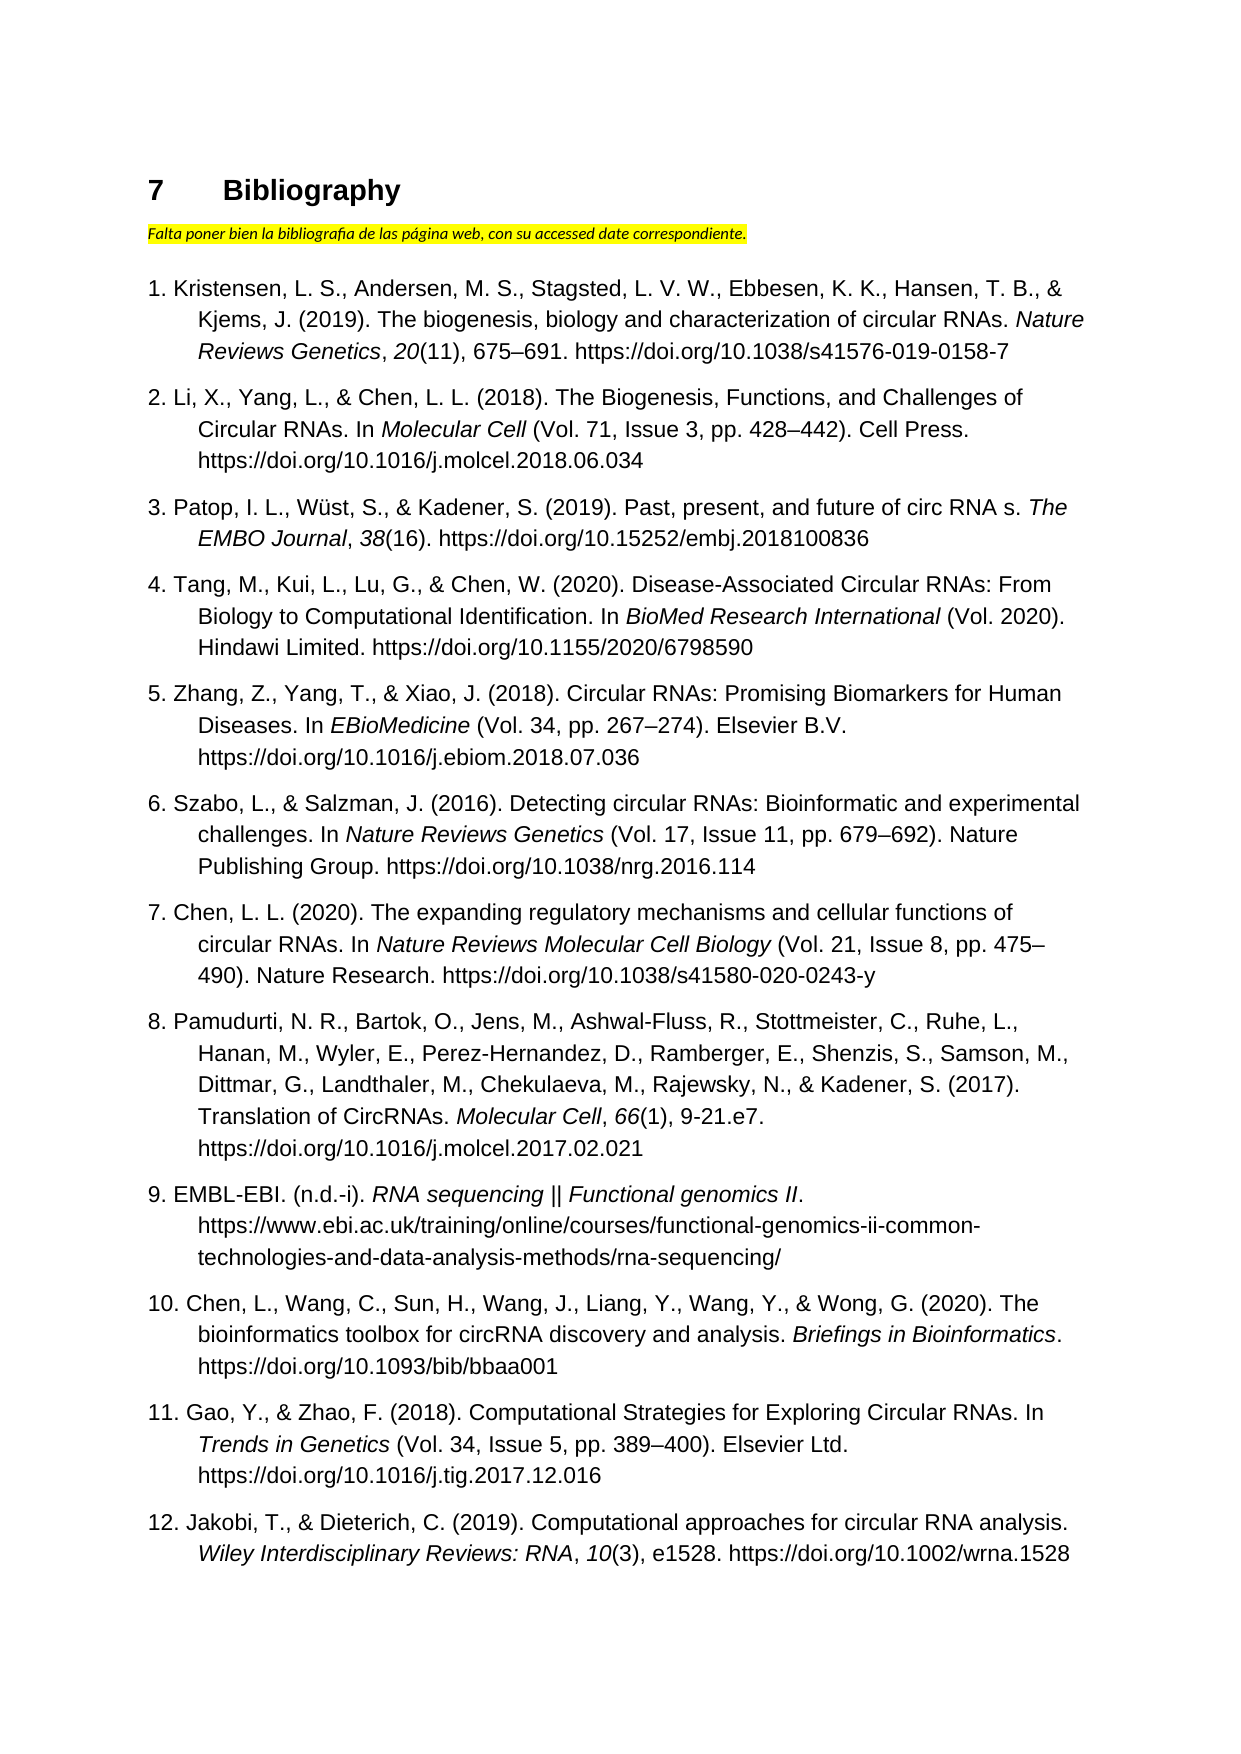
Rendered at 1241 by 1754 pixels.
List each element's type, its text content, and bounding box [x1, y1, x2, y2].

text Falta poner bien la bibliografia de las página web, con su accessed date correspondiente. [148, 224, 1093, 244]
text 3. Patop, I. L., Wüst, S., & Kadener, S. (2019). Past, present, and future of circ RNA s. The EMBO Journal, 38(16). https://doi.org/10.15252/embj.2018100836 [148, 493, 1093, 551]
text 5. Zhang, Z., Yang, T., & Xiao, J. (2018). Circular RNAs: Promising Biomarkers for Human Diseases. In EBioMedicine (Vol. 34, pp. 267–274). Elsevier B.V. https://doi.org/10.1016/j.ebiom.2018.07.036 [148, 680, 1093, 770]
text 10. Chen, L., Wang, C., Sun, H., Wang, J., Liang, Y., Wang, Y., & Wong, G. (2020). The bioinformatics toolbox for circRNA discovery and analysis. Briefings in Bioinformatics. https://doi.org/10.1093/bib/bbaa001 [148, 1290, 1093, 1379]
subtitle Bibliography [148, 173, 1093, 206]
text 9. EMBL-EBI. (n.d.-i). RNA sequencing || Functional genomics II. https://www.ebi.ac.uk/training/online/courses/functional-genomics-ii-common-technologies-and-data-analysis-methods/rna-sequencing/ [148, 1181, 1093, 1270]
text 2. Li, X., Yang, L., & Chen, L. L. (2018). The Biogenesis, Functions, and Challenges of Circular RNAs. In Molecular Cell (Vol. 71, Issue 3, pp. 428–442). Cell Press. https://doi.org/10.1016/j.molcel.2018.06.034 [148, 384, 1093, 474]
text 12. Jakobi, T., & Dieterich, C. (2019). Computational approaches for circular RNA analysis. Wiley Interdisciplinary Reviews: RNA, 10(3), e1528. https://doi.org/10.1002/wrna.1528 [148, 1508, 1093, 1566]
text 6. Szabo, L., & Salzman, J. (2016). Detecting circular RNAs: Bioinformatic and experimental challenges. In Nature Reviews Genetics (Vol. 17, Issue 11, pp. 679–692). Nature Publishing Group. https://doi.org/10.1038/nrg.2016.114 [148, 790, 1093, 879]
text 4. Tang, M., Kui, L., Lu, G., & Chen, W. (2020). Disease-Associated Circular RNAs: From Biology to Computational Identification. In BioMed Research International (Vol. 2020). Hindawi Limited. https://doi.org/10.1155/2020/6798590 [148, 571, 1093, 661]
text 7. Chen, L. L. (2020). The expanding regulatory mechanisms and cellular functions of circular RNAs. In Nature Reviews Molecular Cell Biology (Vol. 21, Issue 8, pp. 475–490). Nature Research. https://doi.org/10.1038/s41580-020-0243-y [148, 899, 1093, 988]
text 8. Pamudurti, N. R., Bartok, O., Jens, M., Ashwal-Fluss, R., Stottmeister, C., Ruhe, L., Hanan, M., Wyler, E., Perez-Hernandez, D., Ramberger, E., Shenzis, S., Samson, M., Dittmar, G., Landthaler, M., Chekulaeva, M., Rajewsky, N., & Kadener, S. (2017). Translation of CircRNAs. Molecular Cell, 66(1), 9-21.e7. https://doi.org/10.1016/j.molcel.2017.02.021 [148, 1008, 1093, 1161]
text 1. Kristensen, L. S., Andersen, M. S., Stagsted, L. V. W., Ebbesen, K. K., Hansen, T. B., & Kjems, J. (2019). The biogenesis, biology and characterization of circular RNAs. Nature Reviews Genetics, 20(11), 675–691. https://doi.org/10.1038/s41576-019-0158-7 [148, 275, 1093, 364]
text 11. Gao, Y., & Zhao, F. (2018). Computational Strategies for Exploring Circular RNAs. In Trends in Genetics (Vol. 34, Issue 5, pp. 389–400). Elsevier Ltd. https://doi.org/10.1016/j.tig.2017.12.016 [148, 1399, 1093, 1489]
